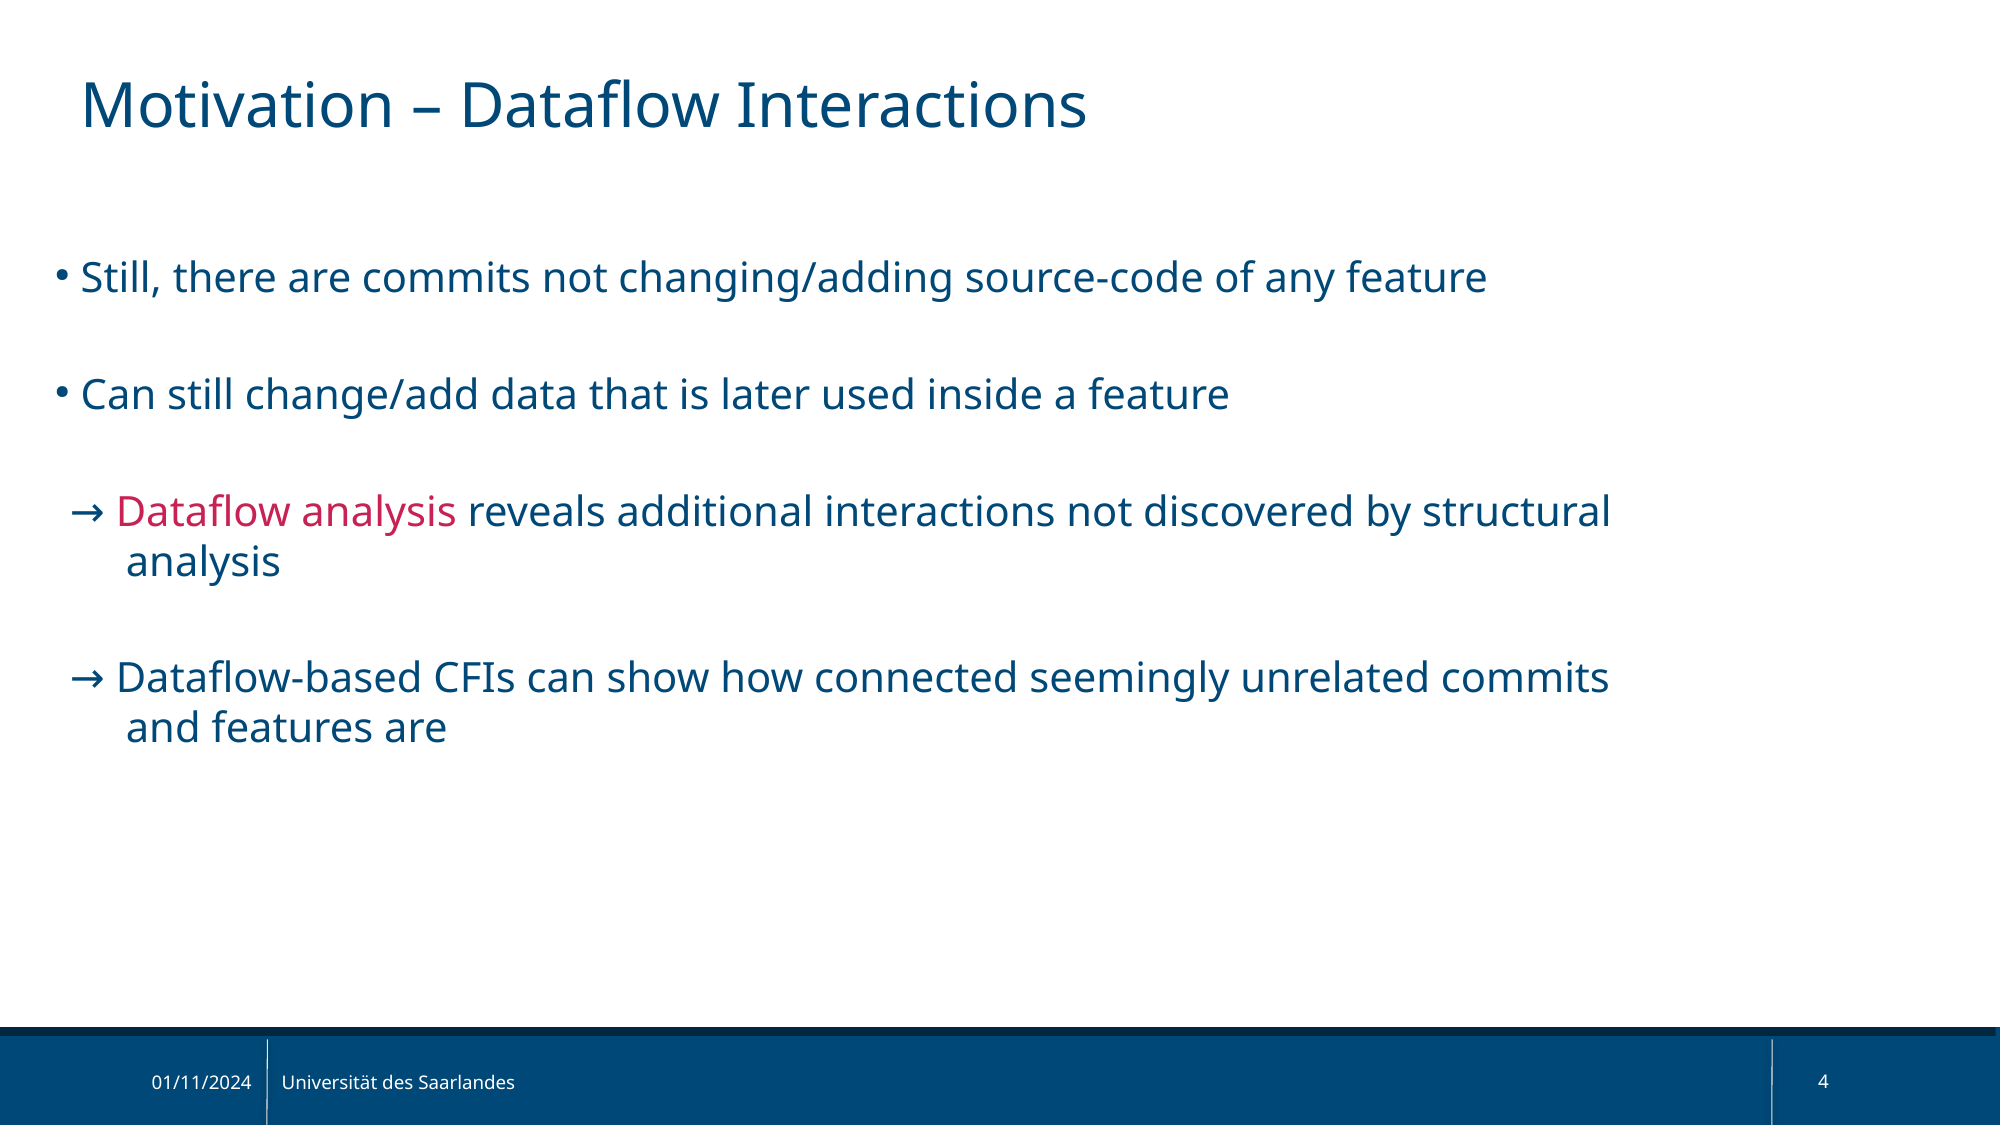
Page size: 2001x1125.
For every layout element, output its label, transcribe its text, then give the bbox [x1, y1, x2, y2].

footer Universität des Saarlandes [266, 1052, 1741, 1113]
list Motivation – Dataflow Interactions [65, 57, 1520, 170]
slide_number [1803, 1052, 2000, 1113]
slide_number 01/11/2024 [65, 1053, 266, 1113]
list Still, there are commits not changing/adding source-code of any feature Can still change/add data that is later used inside a feature → Dataflow analysis reveals additional interactions not discovered by structural analysis → Dataflow-based CFIs can show how connected seemingly unrelated commits and features are [55, 243, 1650, 952]
